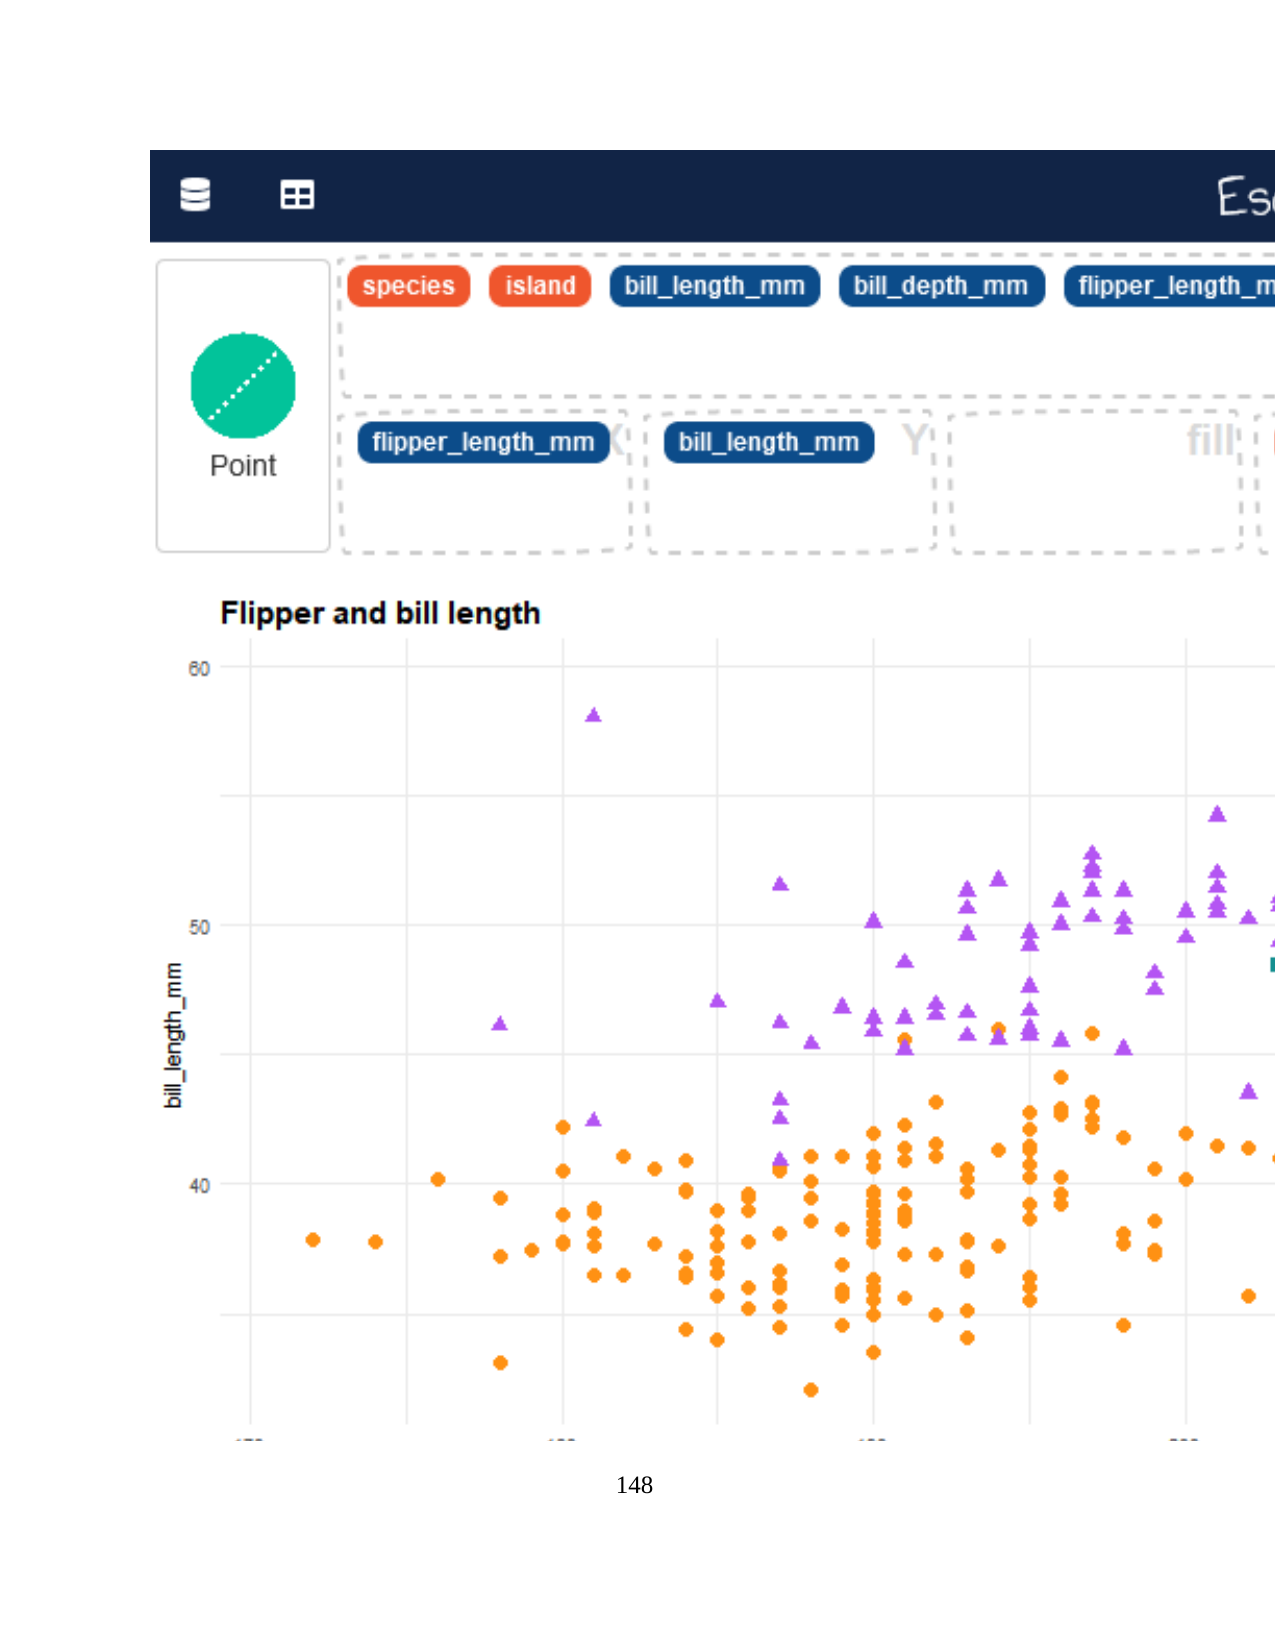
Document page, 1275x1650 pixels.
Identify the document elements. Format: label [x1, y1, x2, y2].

picture [150, 150, 1275, 1441]
